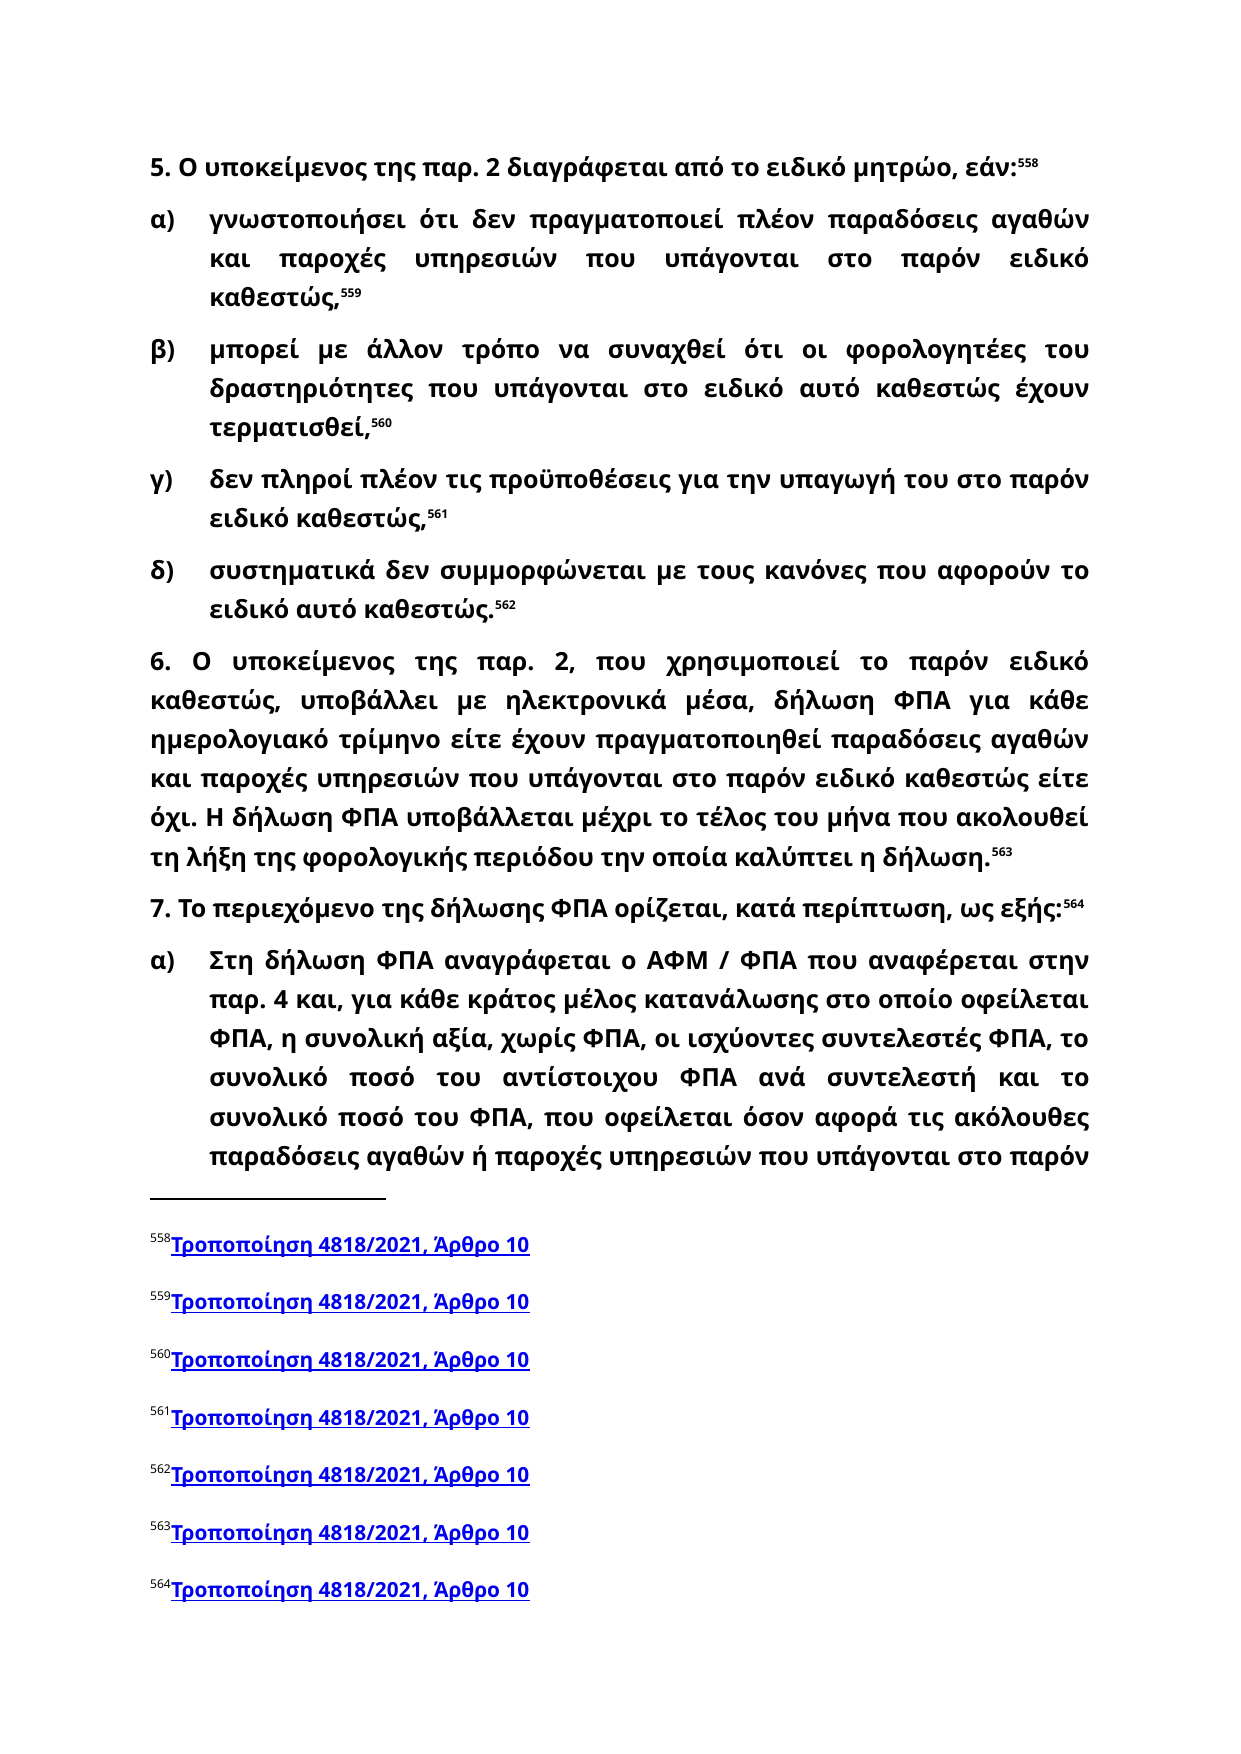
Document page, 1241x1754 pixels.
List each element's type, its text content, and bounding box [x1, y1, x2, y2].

list α) Στη δήλωση ΦΠΑ αναγράφεται ο ΑΦΜ / ΦΠΑ που αναφέρεται στην παρ. 4 και, για κάθε κράτος μέλος κατανάλωσης στο οποίο οφείλεται ΦΠΑ, η συνολική αξία, χωρίς ΦΠΑ, οι ισχύοντες συντελεστές ΦΠΑ, το συνολικό ποσό του αντίστοιχου ΦΠΑ ανά συντελεστή και το συνολικό ποσό του ΦΠΑ, που οφείλεται όσον αφορά τις ακόλουθες παραδόσεις αγαθών ή παροχές υπηρεσιών που υπάγονται στο παρόν [150, 942, 1090, 1172]
list γ) δεν πληροί πλέον τις προϋποθέσεις για την υπαγωγή του στο παρόν ειδικό καθεστώς, [150, 462, 1090, 535]
list β) μπορεί με άλλον τρόπο να συναχθεί ότι οι φορολογητέες του δραστηριότητες που υπάγονται στο ειδικό αυτό καθεστώς έχουν τερματισθεί, [150, 332, 1090, 444]
text Τροποποίηση 4818/2021, Άρθρο 10 [150, 1403, 1090, 1431]
text 5. Ο υποκείμενος της παρ. 2 διαγράφεται από το ειδικό μητρώο, εάν: [150, 150, 1090, 184]
text Τροποποίηση 4818/2021, Άρθρο 10 [150, 1345, 1090, 1373]
text Τροποποίηση 4818/2021, Άρθρο 10 [150, 1287, 1090, 1316]
text Τροποποίηση 4818/2021, Άρθρο 10 [150, 1230, 1090, 1258]
text 6. Ο υποκείμενος της παρ. 2, που χρησιμοποιεί το παρόν ειδικό καθεστώς, υποβάλλει με ηλεκτρονικά μέσα, δήλωση ΦΠΑ για κάθε ημερολογιακό τρίμηνο είτε έχουν πραγματοποιηθεί παραδόσεις αγαθών και παροχές υπηρεσιών που υπάγονται στο παρόν ειδικό καθεστώς είτε όχι. Η δήλωση ΦΠΑ υποβάλλεται μέχρι το τέλος του μήνα που ακολουθεί τη λήξη της φορολογικής περιόδου την οποία καλύπτει η δήλωση. [150, 643, 1090, 873]
text Τροποποίηση 4818/2021, Άρθρο 10 [150, 1576, 1090, 1604]
text Τροποποίηση 4818/2021, Άρθρο 10 [150, 1518, 1090, 1546]
list δ) συστηματικά δεν συμμορφώνεται με τους κανόνες που αφορούν το ειδικό αυτό καθεστώς. [150, 552, 1090, 626]
text Τροποποίηση 4818/2021, Άρθρο 10 [150, 1460, 1090, 1489]
text 7. Το περιεχόμενο της δήλωσης ΦΠΑ ορίζεται, κατά περίπτωση, ως εξής: [150, 891, 1090, 925]
list α) γνωστοποιήσει ότι δεν πραγματοποιεί πλέον παραδόσεις αγαθών και παροχές υπηρεσιών που υπάγονται στο παρόν ειδικό καθεστώς, [150, 202, 1090, 314]
